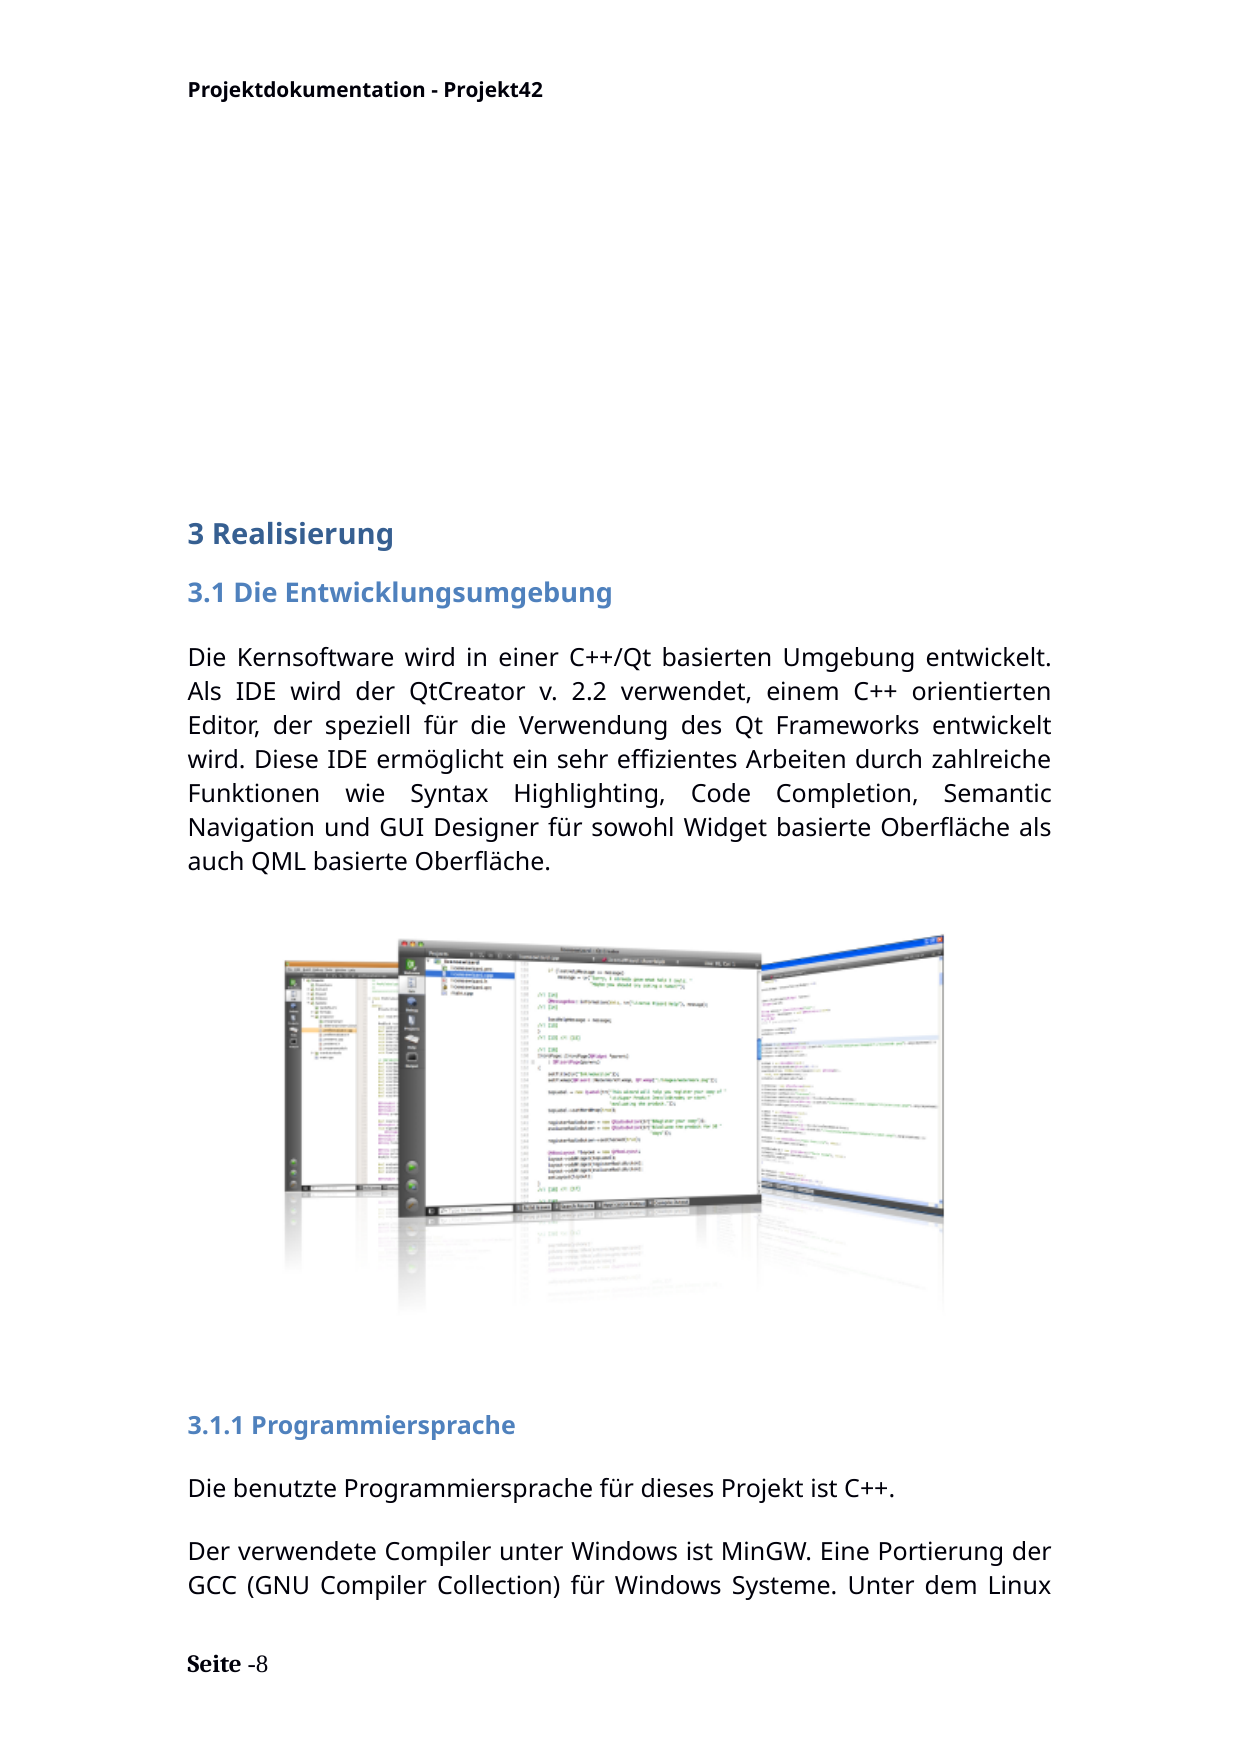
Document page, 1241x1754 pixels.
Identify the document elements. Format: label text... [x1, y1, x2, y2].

subtitle 3.1.1 Programmiersprache [187, 1408, 1053, 1442]
subtitle 3 Realisierung [187, 513, 1053, 553]
text Der verwendete Compiler unter Windows ist MinGW. Eine Portierung der GCC (GNU Compiler Collection) für Windows Systeme. Unter dem Linux [187, 1533, 1053, 1601]
text Die benutzte Programmiersprache für dieses Projekt ist C++. [187, 1471, 1053, 1504]
picture [259, 913, 964, 1319]
subtitle 3.1 Die Entwicklungsumgebung [187, 574, 1053, 611]
text Die Kernsoftware wird in einer C++/Qt basierten Umgebung entwickelt. Als IDE wird der QtCreator v. 2.2 verwendet, einem C++ orientierten Editor, der speziell für die Verwendung des Qt Frameworks entwickelt wird. Diese IDE ermöglicht ein sehr effizientes Arbeiten durch zahlreiche Funktionen wie Syntax Highlighting, Code Completion, Semantic Navigation und GUI Designer für sowohl Widget basierte Oberfläche als auch QML basierte Oberfläche. [187, 639, 1053, 878]
